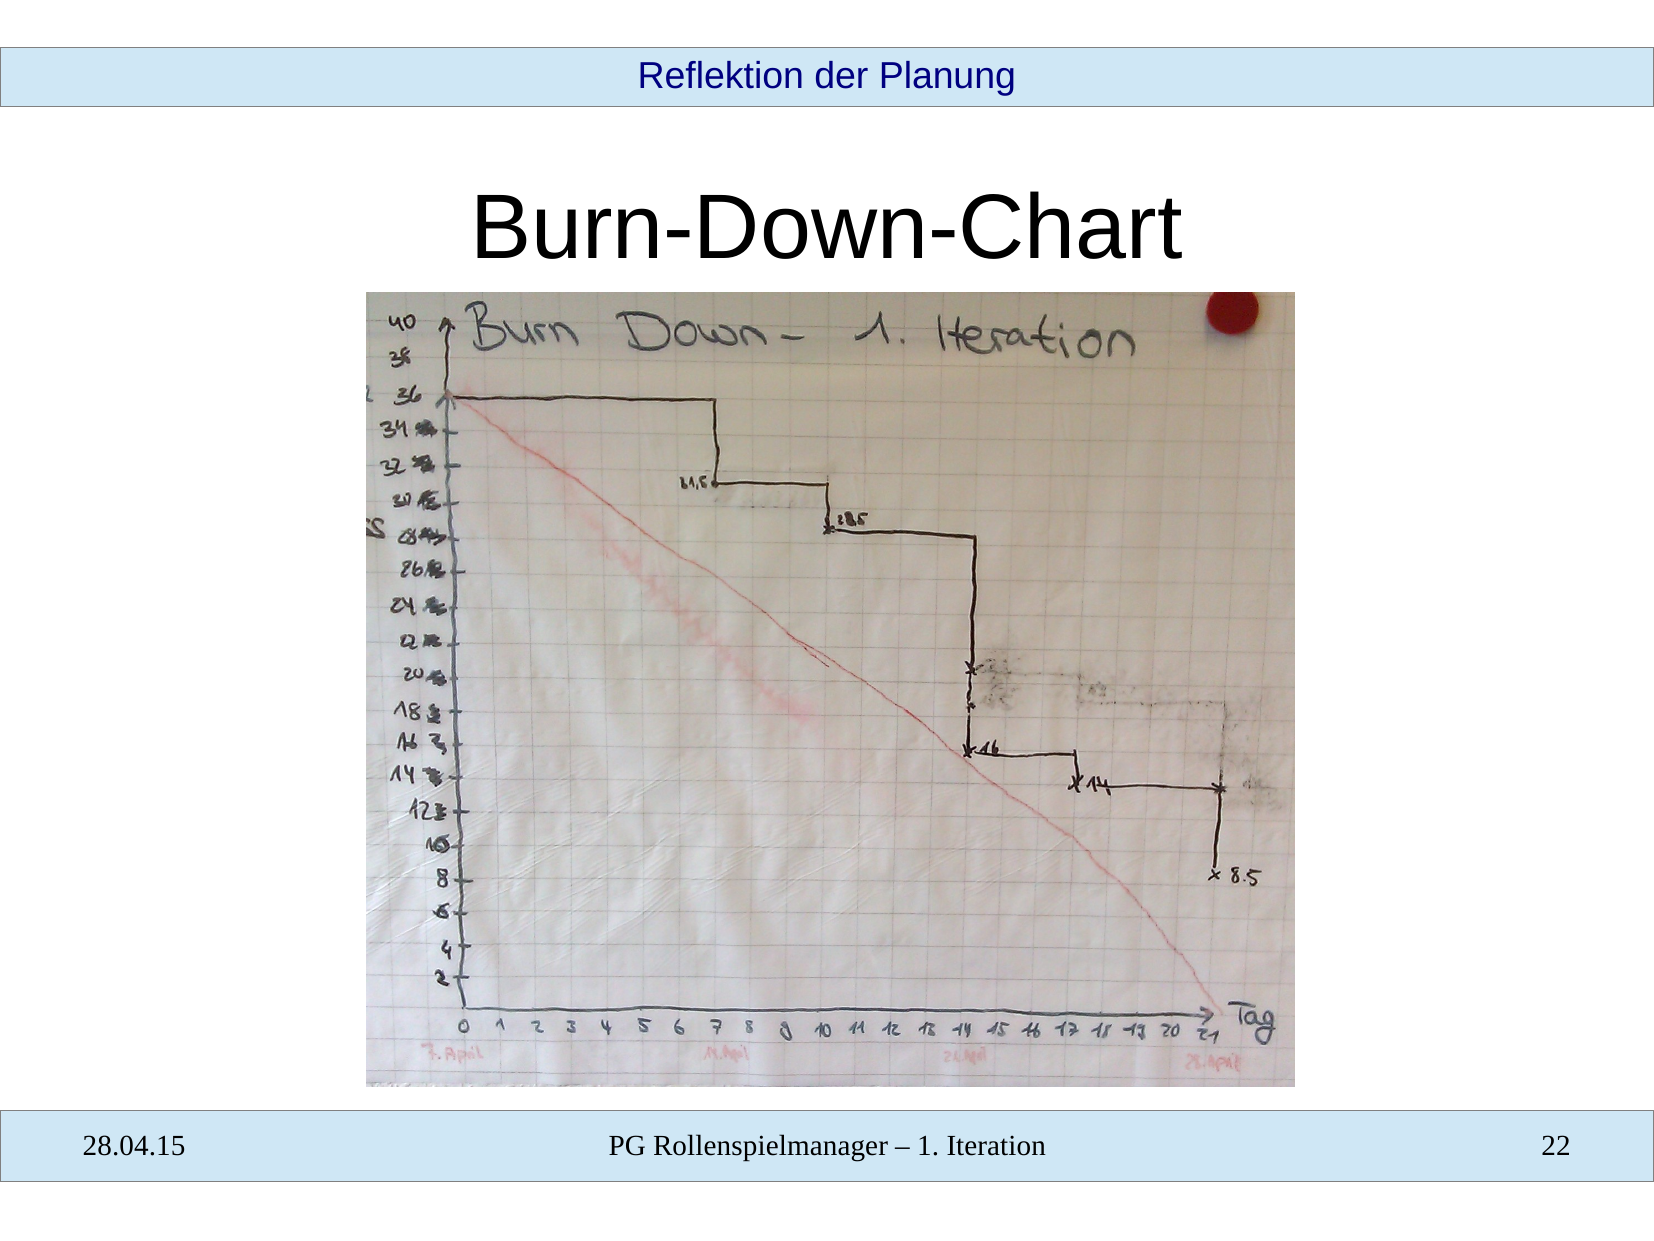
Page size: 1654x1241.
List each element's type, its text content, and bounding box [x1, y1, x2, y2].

title Burn-Down-Chart [82, 123, 1571, 331]
picture [366, 292, 1295, 1087]
text_box Reflektion der Planung [0, 47, 1654, 105]
